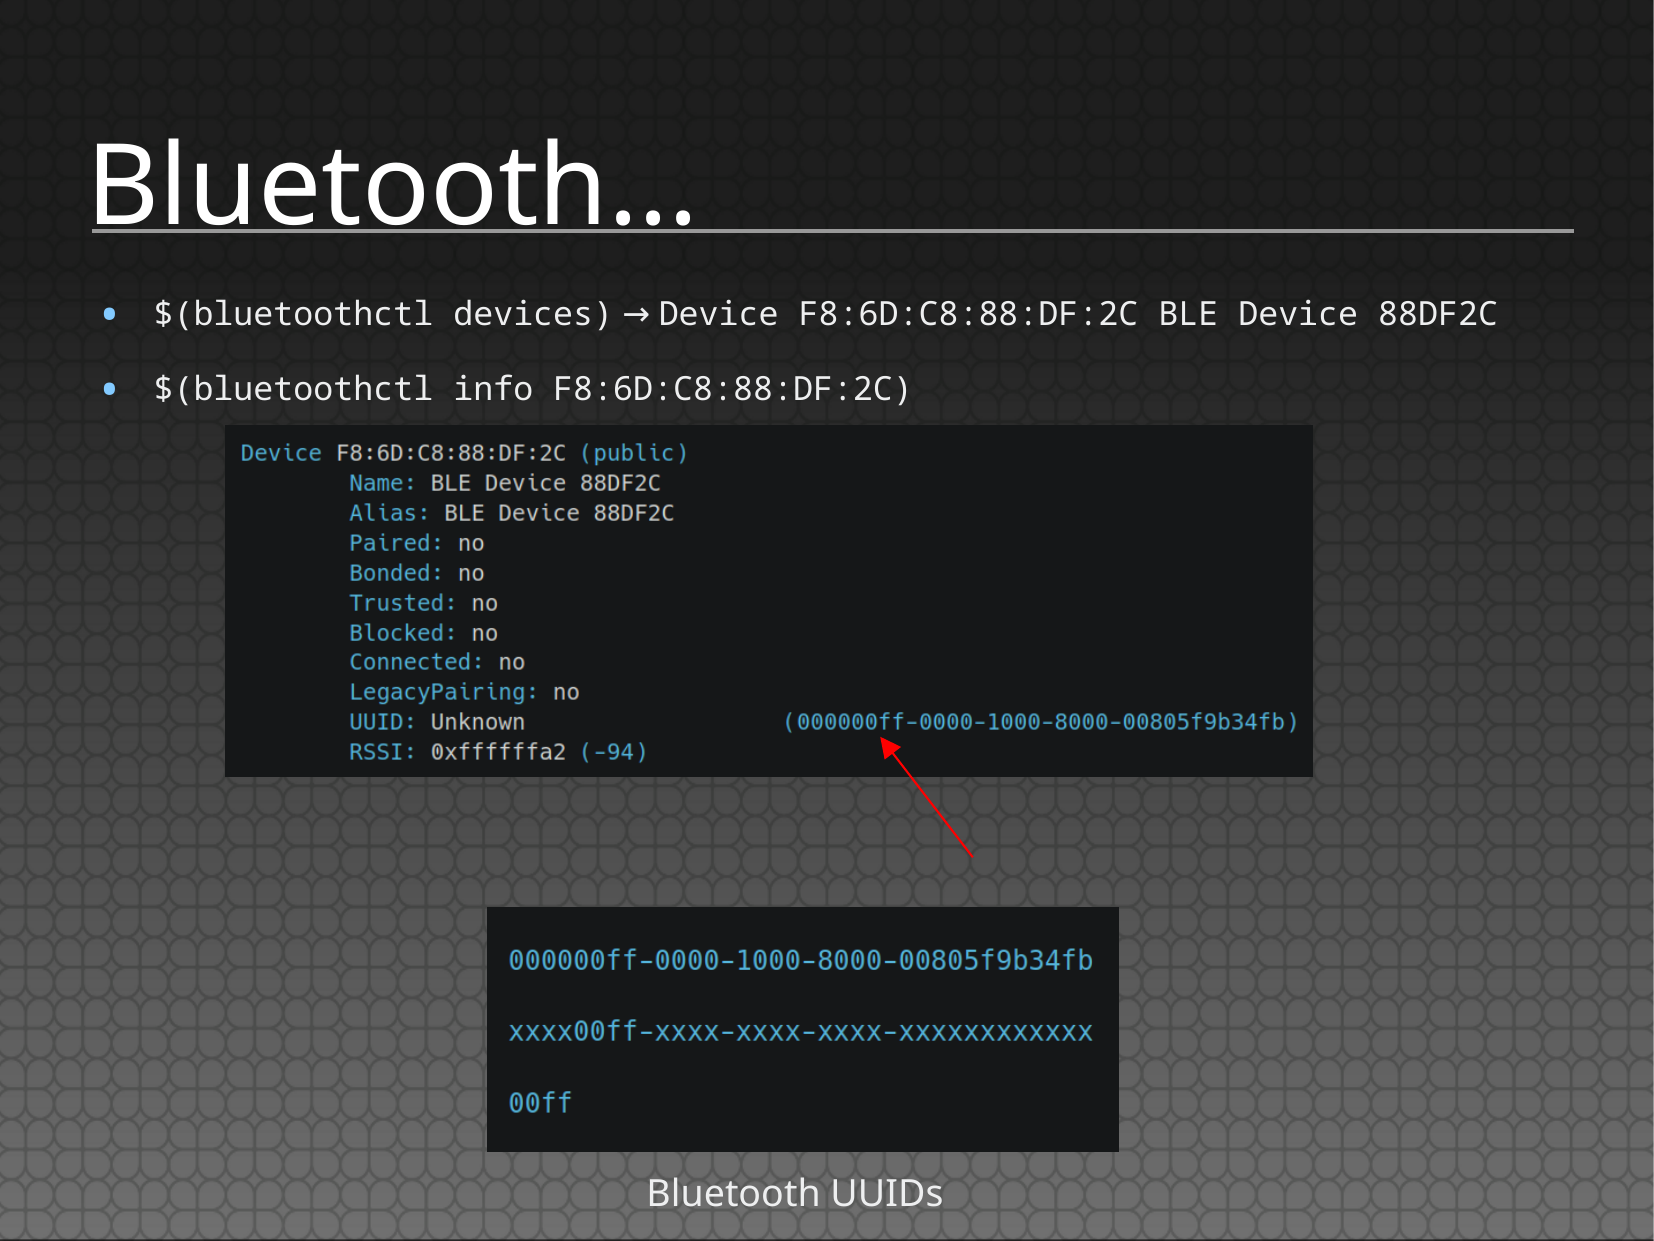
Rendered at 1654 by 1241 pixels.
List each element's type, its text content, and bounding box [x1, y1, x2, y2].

title Bluetooth... [86, 112, 1576, 249]
list $(bluetoothctl devices) → Device F8:6D:C8:88:DF:2C BLE Device 88DF2C $(bluetoothctl info F8:6D:C8:88:DF:2C) [82, 290, 1571, 429]
text_box Bluetooth UUIDs [631, 1158, 958, 1225]
picture [0, 0, 1654, 1241]
